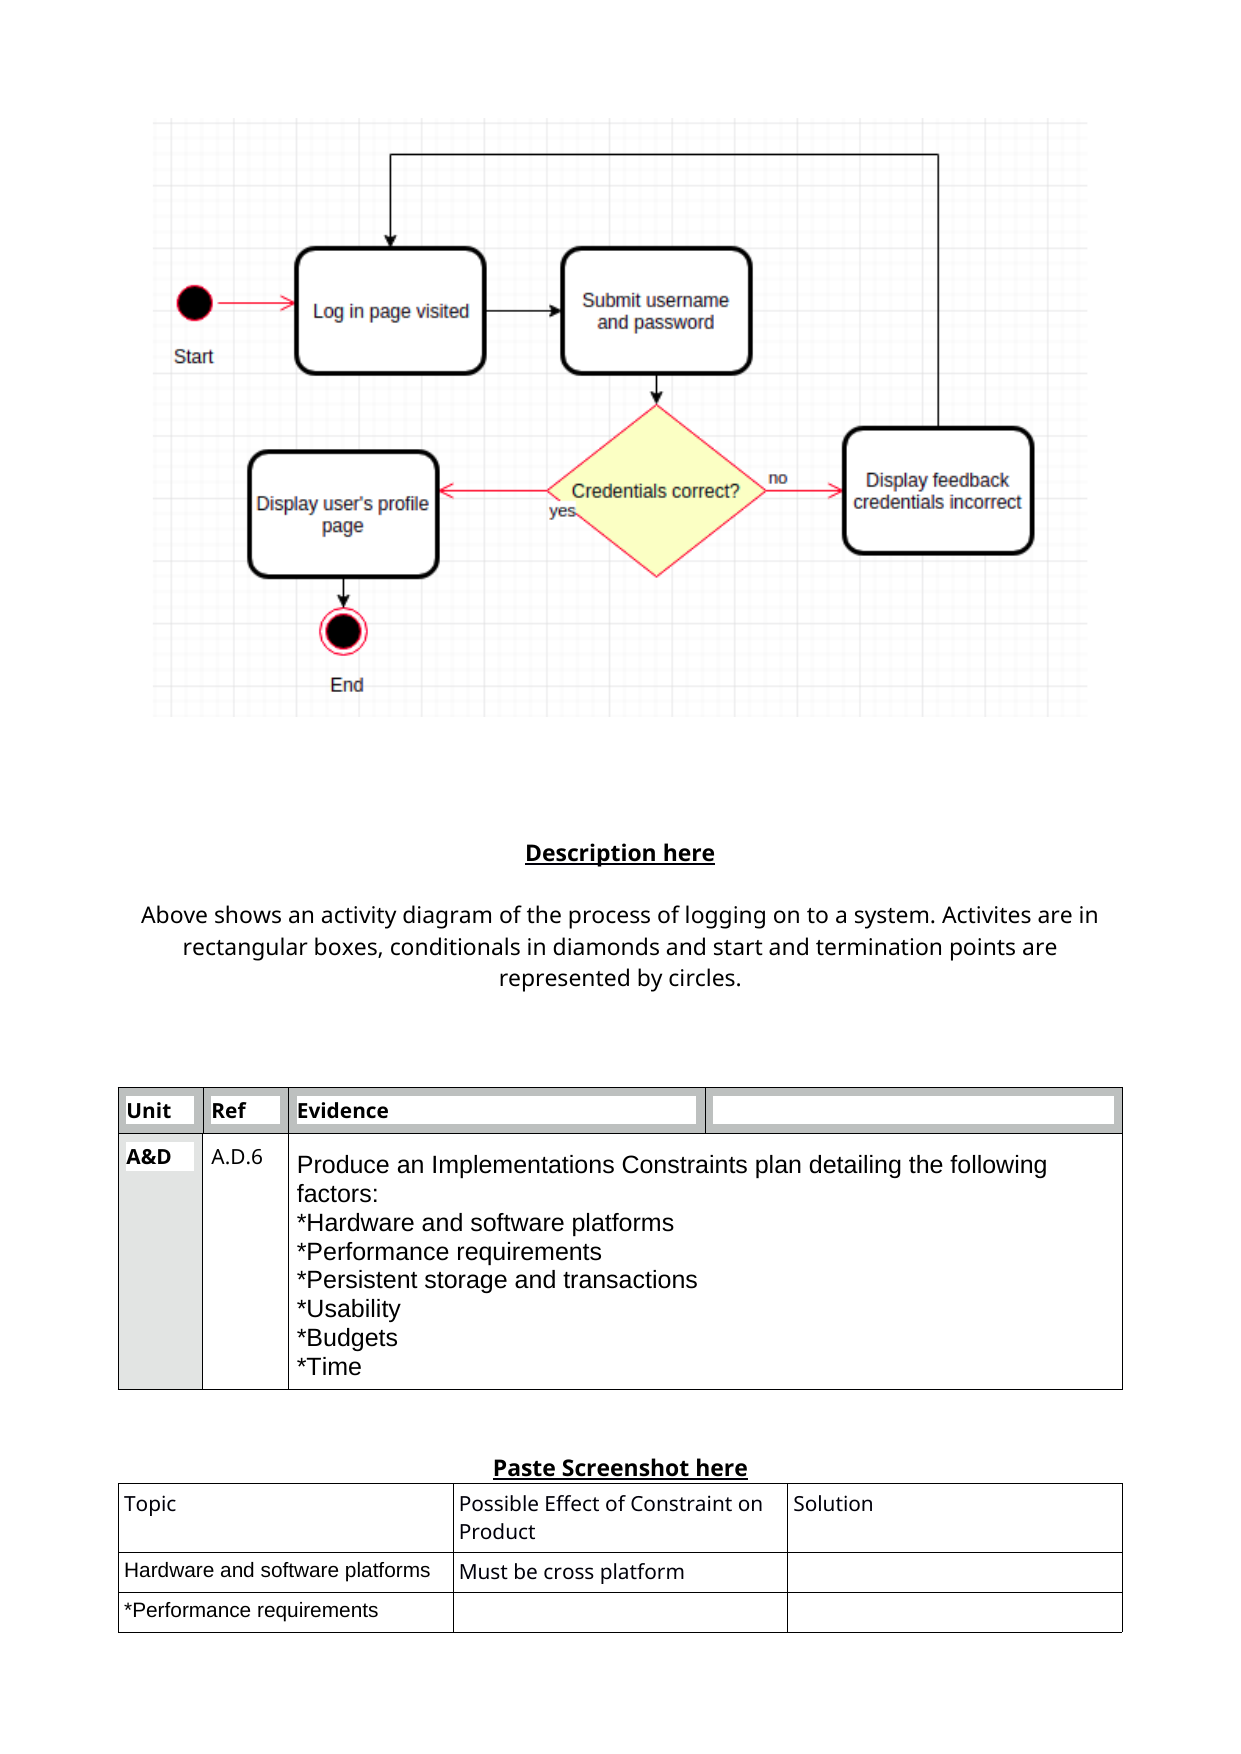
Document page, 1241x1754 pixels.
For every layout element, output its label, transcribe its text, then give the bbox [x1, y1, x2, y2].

table_cell A&D [119, 1134, 202, 1389]
table_header Topic [119, 1484, 453, 1552]
table_cell Produce an Implementations Constraints plan detailing the following factors: *Hardware and software platforms *Performance requirements *Persistent storage and transactions *Usability *Budgets *Time [289, 1134, 1122, 1389]
text Description here [118, 837, 1122, 868]
table_cell Must be cross platform [454, 1553, 787, 1592]
table_header Solution [788, 1484, 1122, 1552]
table_header Unit [119, 1088, 203, 1133]
picture [152, 118, 1088, 717]
table_cell A.D.6 [203, 1134, 288, 1389]
table_header [706, 1088, 1122, 1133]
table_header Ref [204, 1088, 288, 1133]
table_cell [788, 1593, 1122, 1632]
text Paste Screenshot here [118, 1452, 1122, 1483]
table_header Possible Effect of Constraint on Product [454, 1484, 787, 1552]
table_header Evidence [289, 1088, 705, 1133]
text Above shows an activity diagram of the process of logging on to a system. Activites are in rectangular boxes, conditionals in diamonds and start and termination points are represented by circles. [118, 899, 1122, 993]
table_cell [788, 1553, 1122, 1592]
table_cell Hardware and software platforms [119, 1553, 453, 1592]
table_cell *Performance requirements [119, 1593, 453, 1632]
table_cell [454, 1593, 787, 1632]
